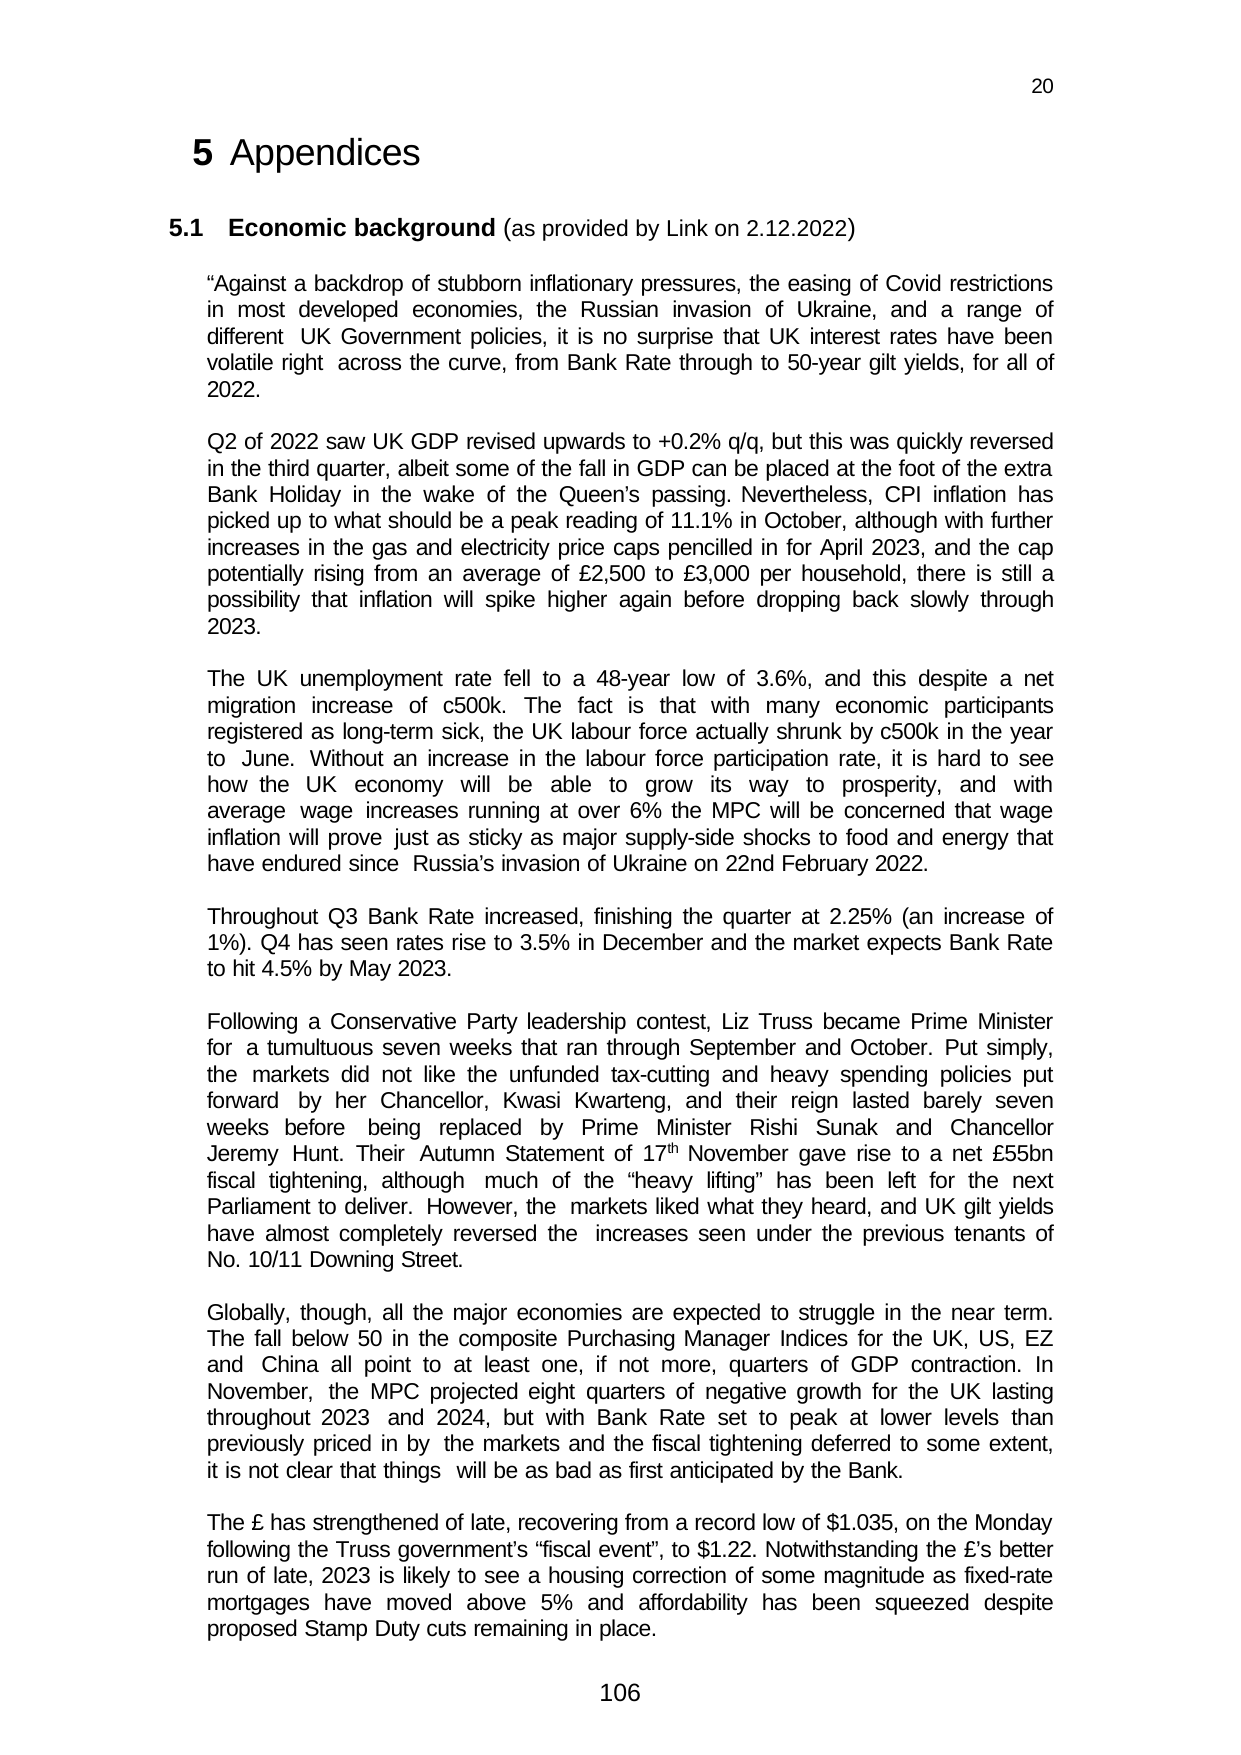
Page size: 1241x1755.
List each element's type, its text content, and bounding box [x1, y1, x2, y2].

text The £ has strengthened of late, recovering from a record low of $1.035, on the Monday following the Truss government’s “fiscal event”, to $1.22. Notwithstanding the £’s better run of late, 2023 is likely to see a housing correction of some magnitude as fixed-rate mortgages have moved above 5% and affordability has been squeezed despite proposed Stamp Duty cuts remaining in place. [207, 1509, 1054, 1641]
text 20 [175, 74, 1054, 98]
text Globally, though, all the major economies are expected to struggle in the near term. The fall below 50 in the composite Purchasing Manager Indices for the UK, US, EZ and China all point to at least one, if not more, quarters of GDP contraction. In November, the MPC projected eight quarters of negative growth for the UK lasting throughout 2023 and 2024, but with Bank Rate set to peak at lower levels than previously priced in by the markets and the fiscal tightening deferred to some extent, it is not clear that things will be as bad as first anticipated by the Bank. [207, 1298, 1054, 1483]
text The UK unemployment rate fell to a 48-year low of 3.6%, and this despite a net migration increase of c500k. The fact is that with many economic participants registered as long-term sick, the UK labour force actually shrunk by c500k in the year to June. Without an increase in the labour force participation rate, it is hard to see how the UK economy will be able to grow its way to prosperity, and with average wage increases running at over 6% the MPC will be concerned that wage inflation will prove just as sticky as major supply-side shocks to food and energy that have endured since Russia’s invasion of Ukraine on 22nd February 2022. [207, 665, 1054, 876]
text Throughout Q3 Bank Rate increased, finishing the quarter at 2.25% (an increase of 1%). Q4 has seen rates rise to 3.5% in December and the market expects Bank Rate to hit 4.5% by May 2023. [207, 903, 1054, 982]
text “Against a backdrop of stubborn inflationary pressures, the easing of Covid restrictions in most developed economies, the Russian invasion of Ukraine, and a range of different UK Government policies, it is no surprise that UK interest rates have been volatile right across the curve, from Bank Rate through to 50-year gilt yields, for all of 2022. [207, 270, 1054, 402]
list Economic background (as provided by Link on 2.12.2022) [169, 212, 1066, 241]
text Following a Conservative Party leadership contest, Liz Truss became Prime Minister for a tumultuous seven weeks that ran through September and October. Put simply, the markets did not like the unfunded tax-cutting and heavy spending policies put forward by her Chancellor, Kwasi Kwarteng, and their reign lasted barely seven weeks before being replaced by Prime Minister Rishi Sunak and Chancellor Jeremy Hunt. Their Autumn Statement of 17th November gave rise to a net £55bn fiscal tightening, although much of the “heavy lifting” has been left for the next Parliament to deliver. However, the markets liked what they heard, and UK gilt yields have almost completely reversed the increases seen under the previous tenants of No. 10/11 Downing Street. [207, 1008, 1054, 1272]
subtitle Appendices [192, 131, 1066, 174]
text Q2 of 2022 saw UK GDP revised upwards to +0.2% q/q, but this was quickly reversed in the third quarter, albeit some of the fall in GDP can be placed at the foot of the extra Bank Holiday in the wake of the Queen’s passing. Nevertheless, CPI inflation has picked up to what should be a peak reading of 11.1% in October, although with further increases in the gas and electricity price caps pencilled in for April 2023, and the cap potentially rising from an average of £2,500 to £3,000 per household, there is still a possibility that inflation will spike higher again before dropping back slowly through 2023. [207, 428, 1054, 639]
